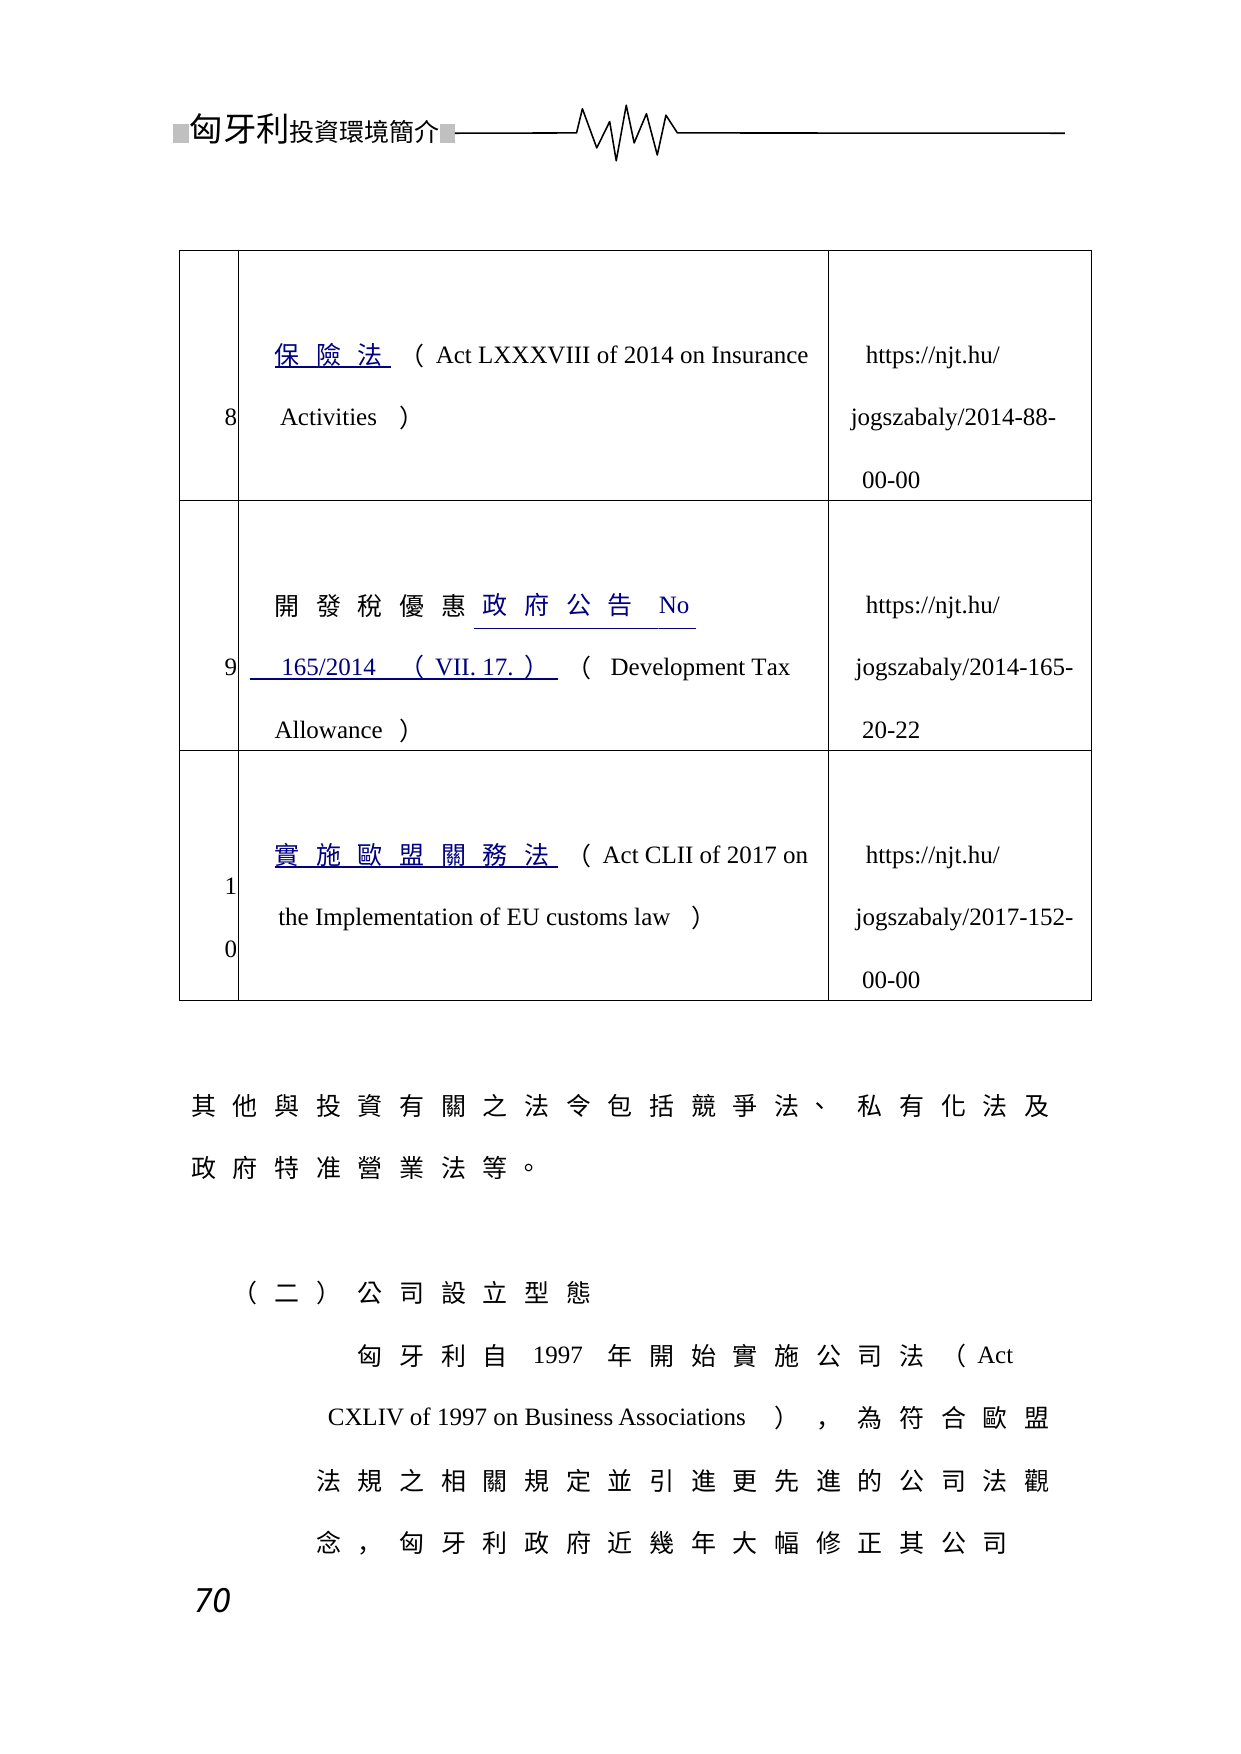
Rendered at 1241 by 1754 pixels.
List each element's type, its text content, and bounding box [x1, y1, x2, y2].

table_cell 10 [180, 751, 238, 1000]
text 其他與投資有關之法令包括競爭法、私有化法及政府特准營業法等。 [183, 1063, 1058, 1188]
table_cell 8 [180, 251, 238, 500]
table_cell https://njt.hu/jogszabaly/2014-165-20-22 [829, 501, 1091, 750]
text 匈牙利自1997年開始實施公司法（Act CXLIV of 1997 on Business Associations），為符合歐盟法規之相關規定並引進更先進的公司法觀念，匈牙利政府近幾年大幅修正其公司 [281, 1313, 1058, 1563]
table_cell 開發稅優惠政府公告No 165/2014（VII. 17.）（Development Tax Allowance） [239, 501, 828, 750]
table_cell https://njt.hu/jogszabaly/2014-88-00-00 [829, 251, 1091, 500]
text （二）公司設立型態 [207, 1250, 1058, 1313]
table_cell https://njt.hu/jogszabaly/2017-152-00-00 [829, 751, 1091, 1000]
table_cell 實施歐盟關務法（Act CLII of 2017 on the Implementation of EU customs law） [239, 751, 828, 1000]
table_cell 9 [180, 501, 238, 750]
table_cell 保險法（Act LXXXVIII of 2014 on Insurance Activities） [239, 251, 828, 500]
